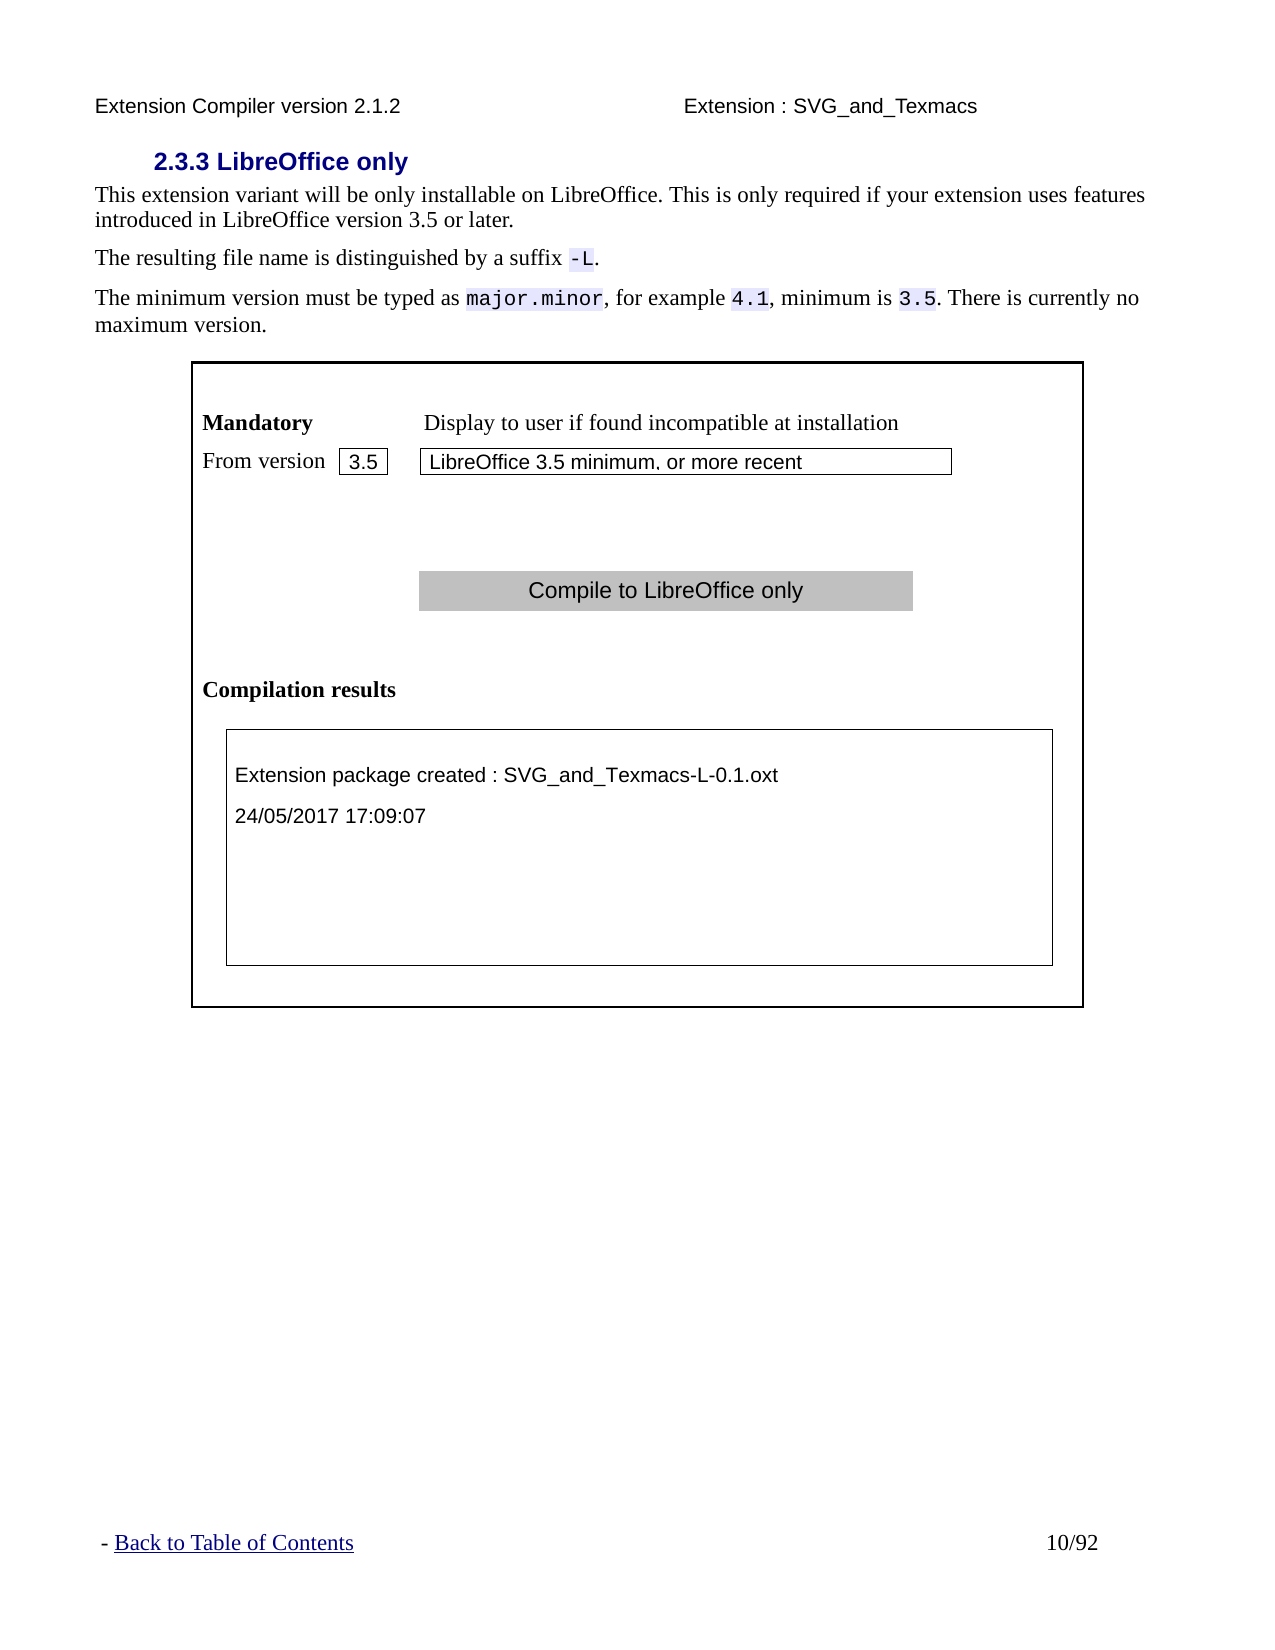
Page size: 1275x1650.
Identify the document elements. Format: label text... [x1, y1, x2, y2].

text From version [202, 448, 339, 474]
text [388, 448, 420, 474]
text This extension variant will be only installable on LibreOffice. This is only required if your extension uses features introduced in LibreOffice version 3.5 or later. [94, 181, 1181, 232]
text [952, 448, 1073, 474]
text Compilation results [202, 676, 1073, 702]
text The minimum version must be typed as major.minor, for example 4.1, minimum is 3.5. There is currently no maximum version. [94, 284, 1181, 337]
subtitle LibreOffice only [153, 147, 1181, 176]
text Mandatory Display to user if found incompatible at installation [202, 410, 1073, 436]
text The resulting file name is distinguished by a suffix -L. [94, 245, 1181, 272]
